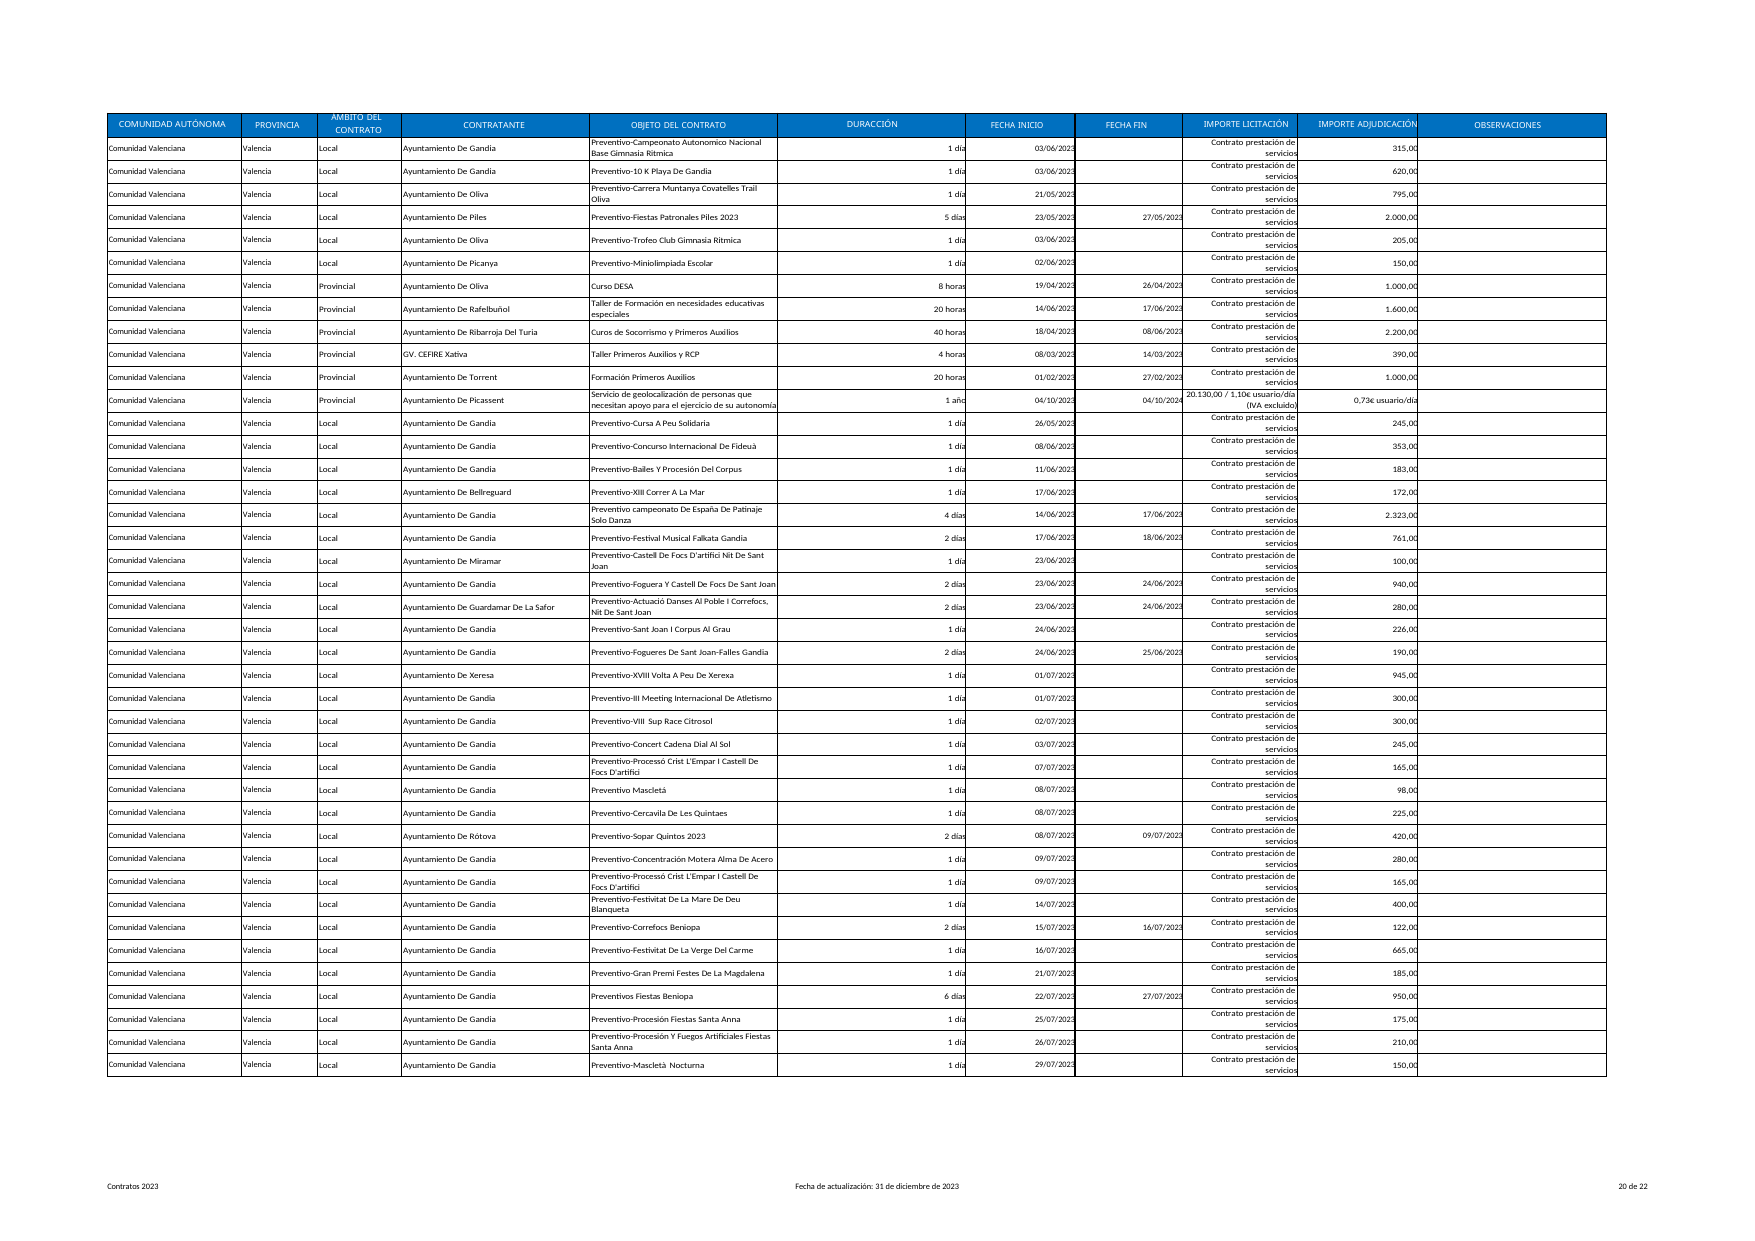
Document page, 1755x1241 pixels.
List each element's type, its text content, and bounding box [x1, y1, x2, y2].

table_cell [1418, 573, 1606, 595]
table_cell Ayuntamiento De Gandia [402, 917, 589, 939]
table_cell Valencia [242, 894, 317, 916]
table_cell [1076, 1054, 1182, 1076]
table_cell Local [318, 481, 401, 503]
table_cell Ayuntamiento De Gandia [402, 619, 589, 641]
table_cell Preventivo-Concurso Internacional De Fideuà [590, 436, 777, 457]
table_cell 08/07/2023 [966, 825, 1074, 847]
table_cell 17/06/2023 [966, 481, 1074, 503]
table_cell Contrato prestación de servicios [1183, 550, 1297, 572]
table_cell 08/03/2023 [966, 344, 1074, 366]
table_cell 09/07/2023 [966, 848, 1074, 870]
table_cell 1 día [778, 413, 965, 434]
table_cell 17/06/2023 [1076, 298, 1182, 320]
table_cell Valencia [242, 252, 317, 274]
table_cell [1076, 940, 1182, 962]
table_cell Preventivo-Festivitat De La Mare De Deu Blanqueta [590, 894, 777, 916]
table_cell Provincial [318, 390, 401, 412]
table_cell Ayuntamiento De Ribarroja Del Turia [402, 321, 589, 343]
table_cell Local [318, 229, 401, 251]
table_cell 20 horas [778, 298, 965, 320]
table_cell 1 año [778, 390, 965, 412]
table_cell Ayuntamiento De Rótova [402, 825, 589, 847]
table_cell 1 día [778, 184, 965, 205]
table_cell Preventivo-Processó Crist L'Empar I Castell De Focs D'artifici [590, 871, 777, 893]
table_cell Local [318, 642, 401, 664]
table_cell 29/07/2023 [966, 1054, 1074, 1076]
table_cell Ayuntamiento De Gandia [402, 779, 589, 801]
table_cell 08/06/2023 [1076, 321, 1182, 343]
table_cell Contrato prestación de servicios [1183, 619, 1297, 641]
table_cell 353,00 [1298, 436, 1417, 457]
table_cell Ayuntamiento De Gandia [402, 848, 589, 870]
table_cell Valencia [242, 986, 317, 1007]
table_cell 945,00 [1298, 665, 1417, 687]
table_cell [1076, 871, 1182, 893]
table_cell Preventivos Fiestas Beniopa [590, 986, 777, 1007]
table_cell Preventivo-XIII Correr A La Mar [590, 481, 777, 503]
table_cell 09/07/2023 [966, 871, 1074, 893]
table_cell Valencia [242, 665, 317, 687]
table_cell 11/06/2023 [966, 459, 1074, 480]
table_cell 1 día [778, 711, 965, 732]
table_cell Comunidad Valenciana [108, 298, 241, 320]
table_cell 24/06/2023 [1076, 573, 1182, 595]
table_cell Valencia [242, 802, 317, 824]
table_cell Local [318, 1054, 401, 1076]
table_cell Preventivo Mascletá [590, 779, 777, 801]
table_cell Local [318, 665, 401, 687]
table_cell Valencia [242, 436, 317, 457]
table_cell Local [318, 527, 401, 549]
table_cell [1076, 963, 1182, 984]
table_cell Comunidad Valenciana [108, 711, 241, 732]
table_cell Valencia [242, 184, 317, 205]
table_cell Contrato prestación de servicios [1183, 206, 1297, 228]
table_cell Comunidad Valenciana [108, 596, 241, 618]
table_cell Comunidad Valenciana [108, 825, 241, 847]
table_cell Local [318, 711, 401, 732]
table_header FECHA FIN [1076, 114, 1182, 137]
table_cell Contrato prestación de servicios [1183, 802, 1297, 824]
table_cell 5 días [778, 206, 965, 228]
table_cell Ayuntamiento De Gandia [402, 940, 589, 962]
table_cell 2.000,00 [1298, 206, 1417, 228]
table_cell 122,00 [1298, 917, 1417, 939]
table_cell 23/06/2023 [966, 596, 1074, 618]
table_cell 1.000,00 [1298, 367, 1417, 389]
table_cell [1076, 436, 1182, 457]
table_cell 18/06/2023 [1076, 527, 1182, 549]
table_cell 1 día [778, 1031, 965, 1053]
table_cell 27/02/2023 [1076, 367, 1182, 389]
table_cell Ayuntamiento De Gandia [402, 161, 589, 182]
table_cell Preventivo-Campeonato Autonomico Nacional Base Gimnasia Ritmica [590, 138, 777, 159]
table_cell Local [318, 184, 401, 205]
table_cell Contrato prestación de servicios [1183, 1054, 1297, 1076]
table_cell Ayuntamiento De Gandia [402, 504, 589, 526]
table_cell Contrato prestación de servicios [1183, 894, 1297, 916]
table_cell 24/06/2023 [966, 619, 1074, 641]
table_cell 245,00 [1298, 734, 1417, 755]
table_cell Ayuntamiento De Gandia [402, 527, 589, 549]
table_header FECHA INICIO [966, 114, 1074, 137]
table_cell Provincial [318, 344, 401, 366]
table_cell Ayuntamiento De Rafelbuñol [402, 298, 589, 320]
table_cell 940,00 [1298, 573, 1417, 595]
table_cell 210,00 [1298, 1031, 1417, 1053]
table_cell Comunidad Valenciana [108, 619, 241, 641]
table_cell Valencia [242, 688, 317, 709]
table_cell Valencia [242, 711, 317, 732]
table_cell Local [318, 504, 401, 526]
table_cell 100,00 [1298, 550, 1417, 572]
table_cell Comunidad Valenciana [108, 963, 241, 984]
table_cell Local [318, 619, 401, 641]
table_cell 02/06/2023 [966, 252, 1074, 274]
table_cell Comunidad Valenciana [108, 550, 241, 572]
table_cell [1418, 367, 1606, 389]
table_cell 0,73€ usuario/día [1298, 390, 1417, 412]
table_cell 1 día [778, 779, 965, 801]
table_cell Preventivo-Mascletà Nocturna [590, 1054, 777, 1076]
table_cell Taller de Formación en necesidades educativas especiales [590, 298, 777, 320]
table_cell [1076, 665, 1182, 687]
table_cell 03/06/2023 [966, 161, 1074, 182]
table_cell 2 días [778, 825, 965, 847]
table_cell 2 días [778, 596, 965, 618]
table_cell 1 día [778, 894, 965, 916]
table_cell Contrato prestación de servicios [1183, 436, 1297, 457]
table_cell [1418, 527, 1606, 549]
table_cell 40 horas [778, 321, 965, 343]
table_cell Local [318, 161, 401, 182]
table_cell 01/07/2023 [966, 688, 1074, 709]
table_cell Valencia [242, 848, 317, 870]
table_cell Preventivo-10 K Playa De Gandia [590, 161, 777, 182]
table_cell Contrato prestación de servicios [1183, 161, 1297, 182]
table_cell Comunidad Valenciana [108, 734, 241, 755]
table_cell Local [318, 848, 401, 870]
table_cell Comunidad Valenciana [108, 665, 241, 687]
table_cell Valencia [242, 756, 317, 778]
table_header IMPORTE LICITACIÓN [1183, 114, 1297, 137]
table_cell Preventivo-Processó Crist L'Empar I Castell De Focs D'artifici [590, 756, 777, 778]
table_cell 1 día [778, 138, 965, 159]
table_cell [1076, 550, 1182, 572]
table_cell Ayuntamiento De Gandia [402, 573, 589, 595]
table_cell 2 días [778, 642, 965, 664]
table_cell [1418, 1054, 1606, 1076]
table_cell Comunidad Valenciana [108, 321, 241, 343]
table_cell 19/04/2023 [966, 275, 1074, 297]
table_cell 1 día [778, 1009, 965, 1030]
table_cell [1076, 1009, 1182, 1030]
table_cell [1418, 413, 1606, 434]
table_cell [1418, 665, 1606, 687]
table_cell Preventivo-III Meeting Internacional De Atletismo [590, 688, 777, 709]
table_cell Contrato prestación de servicios [1183, 1031, 1297, 1053]
table_cell Valencia [242, 298, 317, 320]
table_cell 1 día [778, 619, 965, 641]
table_cell 20 horas [778, 367, 965, 389]
table_cell 2.323,00 [1298, 504, 1417, 526]
table_cell [1418, 321, 1606, 343]
table_cell 1 día [778, 436, 965, 457]
table_cell Valencia [242, 504, 317, 526]
table_cell [1418, 963, 1606, 984]
table_header IMPORTE ADJUDICACIÓN [1298, 114, 1417, 137]
table_cell 620,00 [1298, 161, 1417, 182]
table_cell Comunidad Valenciana [108, 436, 241, 457]
table_cell [1418, 390, 1606, 412]
table_cell [1418, 619, 1606, 641]
table_cell Local [318, 688, 401, 709]
table_cell 09/07/2023 [1076, 825, 1182, 847]
table_cell Contrato prestación de servicios [1183, 917, 1297, 939]
table_cell 2 días [778, 527, 965, 549]
table_cell Valencia [242, 481, 317, 503]
table_cell Local [318, 825, 401, 847]
table_cell Preventivo-Sant Joan I Corpus Al Grau [590, 619, 777, 641]
table_cell [1076, 619, 1182, 641]
table_cell 14/06/2023 [966, 298, 1074, 320]
table_cell 03/07/2023 [966, 734, 1074, 755]
table_cell 950,00 [1298, 986, 1417, 1007]
table_cell [1076, 688, 1182, 709]
table_cell Preventivo-VIII Sup Race Citrosol [590, 711, 777, 732]
table_cell [1076, 1031, 1182, 1053]
table_cell Comunidad Valenciana [108, 504, 241, 526]
table_cell 1 día [778, 459, 965, 480]
table_cell [1418, 711, 1606, 732]
table_cell [1418, 642, 1606, 664]
table_cell Ayuntamiento De Bellreguard [402, 481, 589, 503]
table_cell 14/06/2023 [966, 504, 1074, 526]
table_cell Contrato prestación de servicios [1183, 871, 1297, 893]
table_cell Contrato prestación de servicios [1183, 1009, 1297, 1030]
table_cell Comunidad Valenciana [108, 459, 241, 480]
table_cell [1418, 344, 1606, 366]
table_cell 21/07/2023 [966, 963, 1074, 984]
table_header PROVINCIA [242, 114, 317, 137]
table_cell Contrato prestación de servicios [1183, 779, 1297, 801]
table_cell Contrato prestación de servicios [1183, 734, 1297, 755]
table_cell Valencia [242, 367, 317, 389]
table_cell Ayuntamiento De Gandia [402, 642, 589, 664]
table_cell Ayuntamiento De Torrent [402, 367, 589, 389]
table_cell Contrato prestación de servicios [1183, 573, 1297, 595]
table_cell Ayuntamiento De Gandia [402, 1054, 589, 1076]
table_cell Valencia [242, 550, 317, 572]
table_cell Ayuntamiento De Gandia [402, 688, 589, 709]
table_cell Comunidad Valenciana [108, 252, 241, 274]
table_cell Local [318, 963, 401, 984]
table_cell Contrato prestación de servicios [1183, 229, 1297, 251]
table_cell [1076, 413, 1182, 434]
table_cell [1076, 459, 1182, 480]
table_cell [1418, 161, 1606, 182]
table_cell 14/07/2023 [966, 894, 1074, 916]
table_cell Local [318, 986, 401, 1007]
table_cell Contrato prestación de servicios [1183, 138, 1297, 159]
table_cell 27/07/2023 [1076, 986, 1182, 1007]
table_cell Valencia [242, 940, 317, 962]
table_cell Valencia [242, 527, 317, 549]
table_cell 665,00 [1298, 940, 1417, 962]
table_cell Valencia [242, 871, 317, 893]
table_cell Preventivo-Festival Musical Falkata Gandia [590, 527, 777, 549]
table_cell Ayuntamiento De Gandia [402, 711, 589, 732]
table_cell Ayuntamiento De Gandia [402, 986, 589, 1007]
table_cell [1076, 848, 1182, 870]
table_cell Local [318, 1031, 401, 1053]
table_cell 390,00 [1298, 344, 1417, 366]
table_cell [1418, 986, 1606, 1007]
table_cell Ayuntamiento De Gandia [402, 756, 589, 778]
table_cell [1418, 688, 1606, 709]
table_cell Preventivo-Carrera Muntanya Covatelles Trail Oliva [590, 184, 777, 205]
table_cell Comunidad Valenciana [108, 848, 241, 870]
table_cell 26/04/2023 [1076, 275, 1182, 297]
table_cell 226,00 [1298, 619, 1417, 641]
table_cell [1418, 436, 1606, 457]
table_cell 761,00 [1298, 527, 1417, 549]
table_cell Valencia [242, 963, 317, 984]
table_cell Comunidad Valenciana [108, 894, 241, 916]
table_cell Local [318, 413, 401, 434]
table_cell Contrato prestación de servicios [1183, 825, 1297, 847]
table_cell Valencia [242, 734, 317, 755]
table_cell 175,00 [1298, 1009, 1417, 1030]
table_cell [1418, 871, 1606, 893]
table_cell 150,00 [1298, 252, 1417, 274]
table_cell Preventivo-Bailes Y Procesión Del Corpus [590, 459, 777, 480]
table_cell 185,00 [1298, 963, 1417, 984]
table_cell Preventivo-Concert Cadena Dial Al Sol [590, 734, 777, 755]
table_cell Comunidad Valenciana [108, 802, 241, 824]
table_cell Comunidad Valenciana [108, 367, 241, 389]
table_header OBSERVACIONES [1418, 114, 1606, 137]
table_cell Ayuntamiento De Gandia [402, 459, 589, 480]
table_cell Local [318, 550, 401, 572]
table_cell Preventivo-Foguera Y Castell De Focs De Sant Joan [590, 573, 777, 595]
table_cell 26/05/2023 [966, 413, 1074, 434]
table_cell [1418, 894, 1606, 916]
table_cell 27/05/2023 [1076, 206, 1182, 228]
table_cell [1418, 917, 1606, 939]
table_cell GV. CEFIRE Xativa [402, 344, 589, 366]
table_cell Local [318, 596, 401, 618]
table_cell 300,00 [1298, 711, 1417, 732]
table_cell Preventivo-XVIII Volta A Peu De Xerexa [590, 665, 777, 687]
table_cell 18/04/2023 [966, 321, 1074, 343]
table_cell Ayuntamiento De Oliva [402, 184, 589, 205]
table_cell Comunidad Valenciana [108, 871, 241, 893]
table_cell Local [318, 871, 401, 893]
table_cell Local [318, 206, 401, 228]
table_header DURACCIÓN [778, 114, 965, 137]
table_cell Ayuntamiento De Guardamar De La Safor [402, 596, 589, 618]
table_cell 14/03/2023 [1076, 344, 1182, 366]
table_cell Contrato prestación de servicios [1183, 252, 1297, 274]
table_cell 400,00 [1298, 894, 1417, 916]
table_cell Local [318, 459, 401, 480]
table_cell Contrato prestación de servicios [1183, 963, 1297, 984]
table_cell 24/06/2023 [966, 642, 1074, 664]
table_cell 300,00 [1298, 688, 1417, 709]
table_cell [1418, 229, 1606, 251]
table_cell 1.000,00 [1298, 275, 1417, 297]
table_cell Ayuntamiento De Gandia [402, 413, 589, 434]
table_cell [1418, 550, 1606, 572]
table_cell Ayuntamiento De Picanya [402, 252, 589, 274]
table_cell Valencia [242, 917, 317, 939]
table_cell 165,00 [1298, 871, 1417, 893]
table_cell 280,00 [1298, 848, 1417, 870]
table_cell Contrato prestación de servicios [1183, 986, 1297, 1007]
table_cell Valencia [242, 779, 317, 801]
table_cell 1 día [778, 940, 965, 962]
table_cell [1418, 298, 1606, 320]
table_cell Comunidad Valenciana [108, 1031, 241, 1053]
table_cell 1 día [778, 688, 965, 709]
table_cell Provincial [318, 321, 401, 343]
table_cell Contrato prestación de servicios [1183, 665, 1297, 687]
table_cell Preventivo-Fiestas Patronales Piles 2023 [590, 206, 777, 228]
table_cell [1076, 161, 1182, 182]
table_header CONTRATANTE [402, 114, 589, 137]
table_cell Local [318, 917, 401, 939]
table_cell 08/07/2023 [966, 802, 1074, 824]
table_cell 15/07/2023 [966, 917, 1074, 939]
table_cell 172,00 [1298, 481, 1417, 503]
table_cell Contrato prestación de servicios [1183, 275, 1297, 297]
table_cell 2 días [778, 917, 965, 939]
table_cell [1418, 825, 1606, 847]
table_cell [1418, 459, 1606, 480]
table_cell 16/07/2023 [966, 940, 1074, 962]
table_cell 1 día [778, 802, 965, 824]
table_cell [1076, 184, 1182, 205]
table_cell [1418, 184, 1606, 205]
table_cell 1 día [778, 1054, 965, 1076]
table_cell Comunidad Valenciana [108, 229, 241, 251]
table_cell 4 días [778, 504, 965, 526]
table_cell Contrato prestación de servicios [1183, 596, 1297, 618]
table_cell [1418, 252, 1606, 274]
table_cell Local [318, 756, 401, 778]
table_cell 6 días [778, 986, 965, 1007]
table_cell Contrato prestación de servicios [1183, 459, 1297, 480]
table_cell Contrato prestación de servicios [1183, 184, 1297, 205]
table_cell 26/07/2023 [966, 1031, 1074, 1053]
table_cell 225,00 [1298, 802, 1417, 824]
table_cell Comunidad Valenciana [108, 573, 241, 595]
table_cell 1 día [778, 481, 965, 503]
table_cell 03/06/2023 [966, 229, 1074, 251]
table_cell Local [318, 734, 401, 755]
table_cell 25/07/2023 [966, 1009, 1074, 1030]
table_cell Preventivo-Gran Premi Festes De La Magdalena [590, 963, 777, 984]
table_cell Contrato prestación de servicios [1183, 940, 1297, 962]
table_cell 08/06/2023 [966, 436, 1074, 457]
table_cell Ayuntamiento De Oliva [402, 229, 589, 251]
table_cell 23/06/2023 [966, 573, 1074, 595]
table_cell Preventivo-Miniolimpiada Escolar [590, 252, 777, 274]
table_cell Valencia [242, 596, 317, 618]
table_cell Comunidad Valenciana [108, 527, 241, 549]
table_cell 150,00 [1298, 1054, 1417, 1076]
table_cell Comunidad Valenciana [108, 1009, 241, 1030]
table_cell [1418, 504, 1606, 526]
table_cell 17/06/2023 [966, 527, 1074, 549]
table_cell [1076, 734, 1182, 755]
table_cell [1418, 1009, 1606, 1030]
table_cell Contrato prestación de servicios [1183, 642, 1297, 664]
table_cell Valencia [242, 161, 317, 182]
table_cell Contrato prestación de servicios [1183, 481, 1297, 503]
table_cell 22/07/2023 [966, 986, 1074, 1007]
table_cell Valencia [242, 825, 317, 847]
table_cell [1418, 779, 1606, 801]
table_cell 07/07/2023 [966, 756, 1074, 778]
table_cell Comunidad Valenciana [108, 390, 241, 412]
table_cell Ayuntamiento De Xeresa [402, 665, 589, 687]
table_cell 2 días [778, 573, 965, 595]
table_cell Contrato prestación de servicios [1183, 298, 1297, 320]
table_cell Comunidad Valenciana [108, 344, 241, 366]
table_header COMUNIDAD AUTÓNOMA [108, 114, 241, 137]
table_cell 08/07/2023 [966, 779, 1074, 801]
table_cell Comunidad Valenciana [108, 481, 241, 503]
table_cell Taller Primeros Auxilios y RCP [590, 344, 777, 366]
table_cell Formación Primeros Auxilios [590, 367, 777, 389]
table_cell Valencia [242, 642, 317, 664]
table_cell Contrato prestación de servicios [1183, 711, 1297, 732]
table_cell 01/07/2023 [966, 665, 1074, 687]
table_cell Valencia [242, 275, 317, 297]
table_cell [1418, 734, 1606, 755]
table_cell 1 día [778, 848, 965, 870]
table_cell Local [318, 138, 401, 159]
table_cell 17/06/2023 [1076, 504, 1182, 526]
table_cell [1418, 596, 1606, 618]
table_header OBJETO DEL CONTRATO [590, 114, 777, 137]
table_cell 1.600,00 [1298, 298, 1417, 320]
table_cell Comunidad Valenciana [108, 1054, 241, 1076]
table_cell Comunidad Valenciana [108, 642, 241, 664]
table_cell Preventivo-Cercavila De Les Quintaes [590, 802, 777, 824]
table_cell Valencia [242, 1009, 317, 1030]
table_cell Preventivo-Trofeo Club Gimnasia Ritmica [590, 229, 777, 251]
table_cell Contrato prestación de servicios [1183, 344, 1297, 366]
table_cell Comunidad Valenciana [108, 161, 241, 182]
table_cell Comunidad Valenciana [108, 413, 241, 434]
table_cell [1076, 481, 1182, 503]
table_cell Preventivo-Concentración Motera Alma De Acero [590, 848, 777, 870]
table_cell [1418, 138, 1606, 159]
table_cell 190,00 [1298, 642, 1417, 664]
table_cell 24/06/2023 [1076, 596, 1182, 618]
table_cell Local [318, 436, 401, 457]
table_cell Ayuntamiento De Gandia [402, 1009, 589, 1030]
table_cell 420,00 [1298, 825, 1417, 847]
table_cell [1418, 1031, 1606, 1053]
table_cell Comunidad Valenciana [108, 184, 241, 205]
table_cell 245,00 [1298, 413, 1417, 434]
table_cell [1076, 229, 1182, 251]
table_cell 01/02/2023 [966, 367, 1074, 389]
table_cell Preventivo-Fogueres De Sant Joan-Falles Gandia [590, 642, 777, 664]
table_cell 03/06/2023 [966, 138, 1074, 159]
table_cell Local [318, 894, 401, 916]
table_cell 280,00 [1298, 596, 1417, 618]
table_cell Contrato prestación de servicios [1183, 321, 1297, 343]
table_cell Contrato prestación de servicios [1183, 413, 1297, 434]
table_cell Ayuntamiento De Gandia [402, 138, 589, 159]
table_cell Ayuntamiento De Gandia [402, 802, 589, 824]
table_cell Comunidad Valenciana [108, 917, 241, 939]
table_cell Ayuntamiento De Gandia [402, 734, 589, 755]
table_cell Contrato prestación de servicios [1183, 527, 1297, 549]
table_cell [1076, 711, 1182, 732]
table_cell 04/10/2023 [966, 390, 1074, 412]
table_cell Comunidad Valenciana [108, 756, 241, 778]
table_cell Preventivo-Procesión Fiestas Santa Anna [590, 1009, 777, 1030]
table_cell [1418, 940, 1606, 962]
table_cell Preventivo-Sopar Quintos 2023 [590, 825, 777, 847]
table_cell Local [318, 779, 401, 801]
table_cell Provincial [318, 275, 401, 297]
table_cell Contrato prestación de servicios [1183, 756, 1297, 778]
table_cell 16/07/2023 [1076, 917, 1182, 939]
table_cell Ayuntamiento De Miramar [402, 550, 589, 572]
table_cell Comunidad Valenciana [108, 138, 241, 159]
table_cell 1 día [778, 550, 965, 572]
table_cell 04/10/2024 [1076, 390, 1182, 412]
table_cell Comunidad Valenciana [108, 779, 241, 801]
table_cell [1076, 779, 1182, 801]
table_cell [1418, 206, 1606, 228]
table_cell Comunidad Valenciana [108, 275, 241, 297]
table_cell Ayuntamiento De Picassent [402, 390, 589, 412]
table_cell 183,00 [1298, 459, 1417, 480]
table_cell Preventivo-Actuació Danses Al Poble I Correfocs, Nit De Sant Joan [590, 596, 777, 618]
table_cell 1 día [778, 252, 965, 274]
table_cell 315,00 [1298, 138, 1417, 159]
table_cell Valencia [242, 390, 317, 412]
table_cell 1 día [778, 871, 965, 893]
table_cell Contrato prestación de servicios [1183, 367, 1297, 389]
table_cell [1418, 481, 1606, 503]
table_cell 1 día [778, 734, 965, 755]
table_cell 165,00 [1298, 756, 1417, 778]
table_cell 23/06/2023 [966, 550, 1074, 572]
table_cell Provincial [318, 298, 401, 320]
table_cell [1076, 138, 1182, 159]
table_cell Preventivo-Cursa A Peu Solidaria [590, 413, 777, 434]
table_cell [1076, 894, 1182, 916]
table_cell Local [318, 802, 401, 824]
table_cell 4 horas [778, 344, 965, 366]
table_header ÁMBITO DEL CONTRATO [318, 114, 401, 137]
table_cell Ayuntamiento De Gandia [402, 1031, 589, 1053]
table_cell Valencia [242, 321, 317, 343]
table_cell Ayuntamiento De Gandia [402, 894, 589, 916]
table_cell 25/06/2023 [1076, 642, 1182, 664]
table_cell Servicio de geolocalización de personas que necesitan apoyo para el ejercicio de su autonomía [590, 390, 777, 412]
table_cell [1076, 252, 1182, 274]
table_cell 20.130,00 / 1,10€ usuario/día (IVA excluido) [1183, 390, 1297, 412]
table_cell 8 horas [778, 275, 965, 297]
table_cell 98,00 [1298, 779, 1417, 801]
table_cell 02/07/2023 [966, 711, 1074, 732]
table_cell 1 día [778, 665, 965, 687]
table_cell Contrato prestación de servicios [1183, 504, 1297, 526]
table_cell [1418, 802, 1606, 824]
table_cell Preventivo-Procesión Y Fuegos Artificiales Fiestas Santa Anna [590, 1031, 777, 1053]
table_cell Local [318, 940, 401, 962]
table_cell Preventivo campeonato De España De Patinaje Solo Danza [590, 504, 777, 526]
table_cell Preventivo-Castell De Focs D'artifici Nit De Sant Joan [590, 550, 777, 572]
table_cell 1 día [778, 963, 965, 984]
table_cell Ayuntamiento De Gandia [402, 871, 589, 893]
table_cell Preventivo-Correfocs Beniopa [590, 917, 777, 939]
table_cell Comunidad Valenciana [108, 688, 241, 709]
table_cell 1 día [778, 756, 965, 778]
table_cell Local [318, 573, 401, 595]
table_cell Valencia [242, 1031, 317, 1053]
table_cell Valencia [242, 573, 317, 595]
table_cell 205,00 [1298, 229, 1417, 251]
table_cell 2.200,00 [1298, 321, 1417, 343]
table_cell [1418, 756, 1606, 778]
table_cell Valencia [242, 413, 317, 434]
table_cell Comunidad Valenciana [108, 206, 241, 228]
table_cell Preventivo-Festivitat De La Verge Del Carme [590, 940, 777, 962]
table_cell Ayuntamiento De Gandia [402, 963, 589, 984]
table_cell Ayuntamiento De Piles [402, 206, 589, 228]
table_cell Local [318, 252, 401, 274]
table_cell [1076, 802, 1182, 824]
table_cell Valencia [242, 619, 317, 641]
table_cell Valencia [242, 206, 317, 228]
table_cell Curso DESA [590, 275, 777, 297]
table_cell Contrato prestación de servicios [1183, 688, 1297, 709]
table_cell [1076, 756, 1182, 778]
table_cell Curos de Socorrismo y Primeros Auxilios [590, 321, 777, 343]
table_cell Valencia [242, 138, 317, 159]
table_cell Valencia [242, 344, 317, 366]
table_cell Valencia [242, 459, 317, 480]
table_cell 23/05/2023 [966, 206, 1074, 228]
table_cell Ayuntamiento De Gandia [402, 436, 589, 457]
table_cell Comunidad Valenciana [108, 940, 241, 962]
table_cell Provincial [318, 367, 401, 389]
table_cell [1418, 848, 1606, 870]
table_cell 795,00 [1298, 184, 1417, 205]
table_cell [1418, 275, 1606, 297]
table_cell Valencia [242, 1054, 317, 1076]
table_cell Valencia [242, 229, 317, 251]
table_cell Comunidad Valenciana [108, 986, 241, 1007]
table_cell 1 día [778, 161, 965, 182]
table_cell 21/05/2023 [966, 184, 1074, 205]
table_cell Ayuntamiento De Oliva [402, 275, 589, 297]
table_cell Local [318, 1009, 401, 1030]
table_cell Contrato prestación de servicios [1183, 848, 1297, 870]
table_cell 1 día [778, 229, 965, 251]
